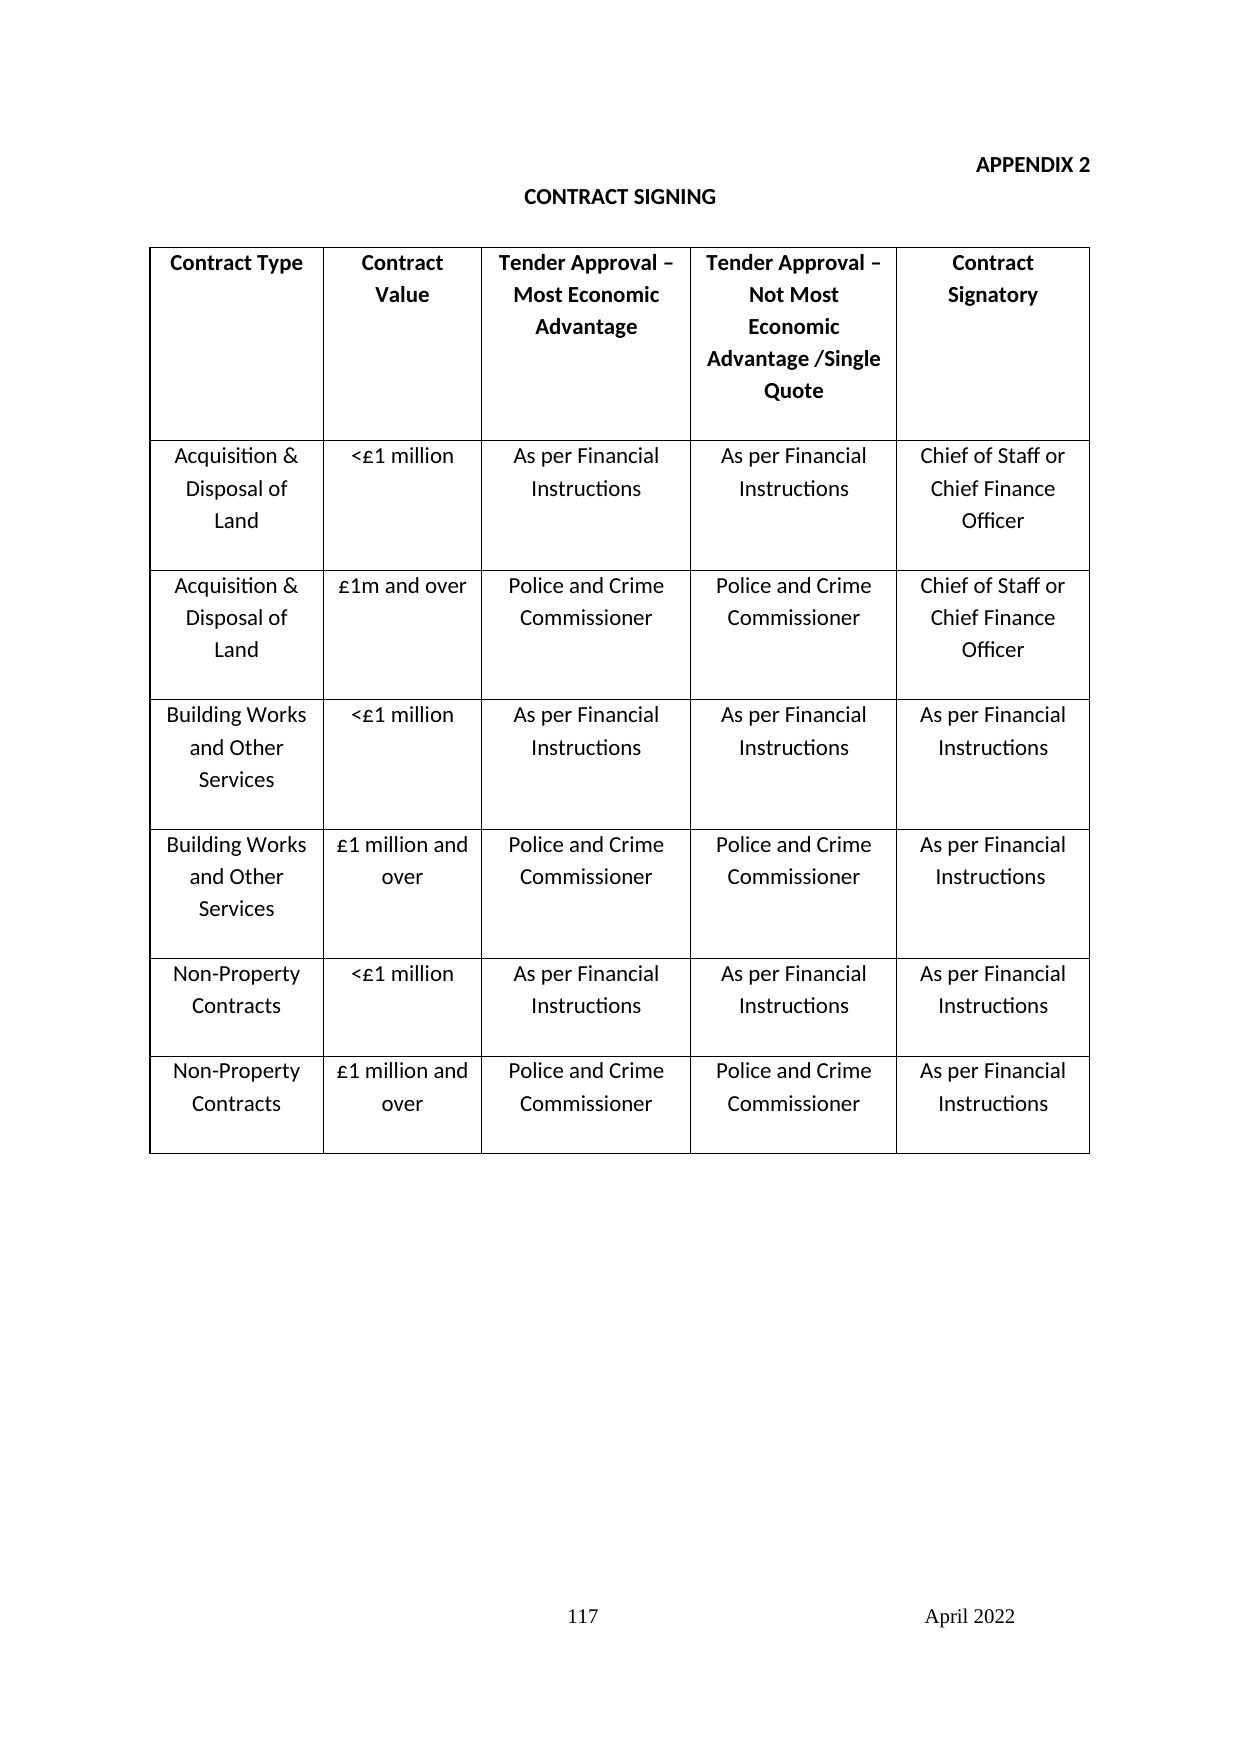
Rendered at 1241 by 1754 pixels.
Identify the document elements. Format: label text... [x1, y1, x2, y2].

table_cell As per Financial Instructions [897, 700, 1089, 829]
table_cell Chief of Staff or Chief Finance Officer [897, 571, 1089, 699]
table_header Contract Type [151, 248, 323, 440]
table_cell Non-Property Contracts [151, 1057, 323, 1153]
table_cell Building Works and Other Services [151, 830, 323, 958]
table_cell As per Financial Instructions [897, 959, 1089, 1056]
table_cell £1m and over [324, 571, 481, 699]
table_cell <£1 million [324, 441, 481, 570]
table_cell As per Financial Instructions [482, 441, 690, 570]
table_cell Police and Crime Commissioner [482, 571, 690, 699]
table_cell £1 million and over [324, 830, 481, 958]
table_cell As per Financial Instructions [482, 959, 690, 1056]
table_cell £1 million and over [324, 1057, 481, 1153]
table_header Contract Signatory [897, 248, 1089, 440]
text APPENDIX 2 [150, 150, 1090, 178]
table_cell <£1 million [324, 700, 481, 829]
table_cell As per Financial Instructions [691, 700, 896, 829]
table_cell <£1 million [324, 959, 481, 1056]
table_cell As per Financial Instructions [897, 830, 1089, 958]
table_cell Acquisition & Disposal of Land [151, 571, 323, 699]
table_cell Police and Crime Commissioner [482, 830, 690, 958]
table_cell Police and Crime Commissioner [691, 571, 896, 699]
table_cell Building Works and Other Services [151, 700, 323, 829]
table_header Tender Approval – Not Most Economic Advantage /Single Quote [691, 248, 896, 440]
table_cell Non-Property Contracts [151, 959, 323, 1056]
table_cell Police and Crime Commissioner [691, 1057, 896, 1153]
table_cell Acquisition & Disposal of Land [151, 441, 323, 570]
table_cell Police and Crime Commissioner [691, 830, 896, 958]
table_header Tender Approval – Most Economic Advantage [482, 248, 690, 440]
table_cell Police and Crime Commissioner [482, 1057, 690, 1153]
table_cell As per Financial Instructions [482, 700, 690, 829]
table_cell As per Financial Instructions [691, 441, 896, 570]
table_cell As per Financial Instructions [691, 959, 896, 1056]
table_cell Chief of Staff or Chief Finance Officer [897, 441, 1089, 570]
table_cell As per Financial Instructions [897, 1057, 1089, 1153]
text CONTRACT SIGNING [150, 182, 1090, 210]
table_header Contract Value [324, 248, 481, 440]
